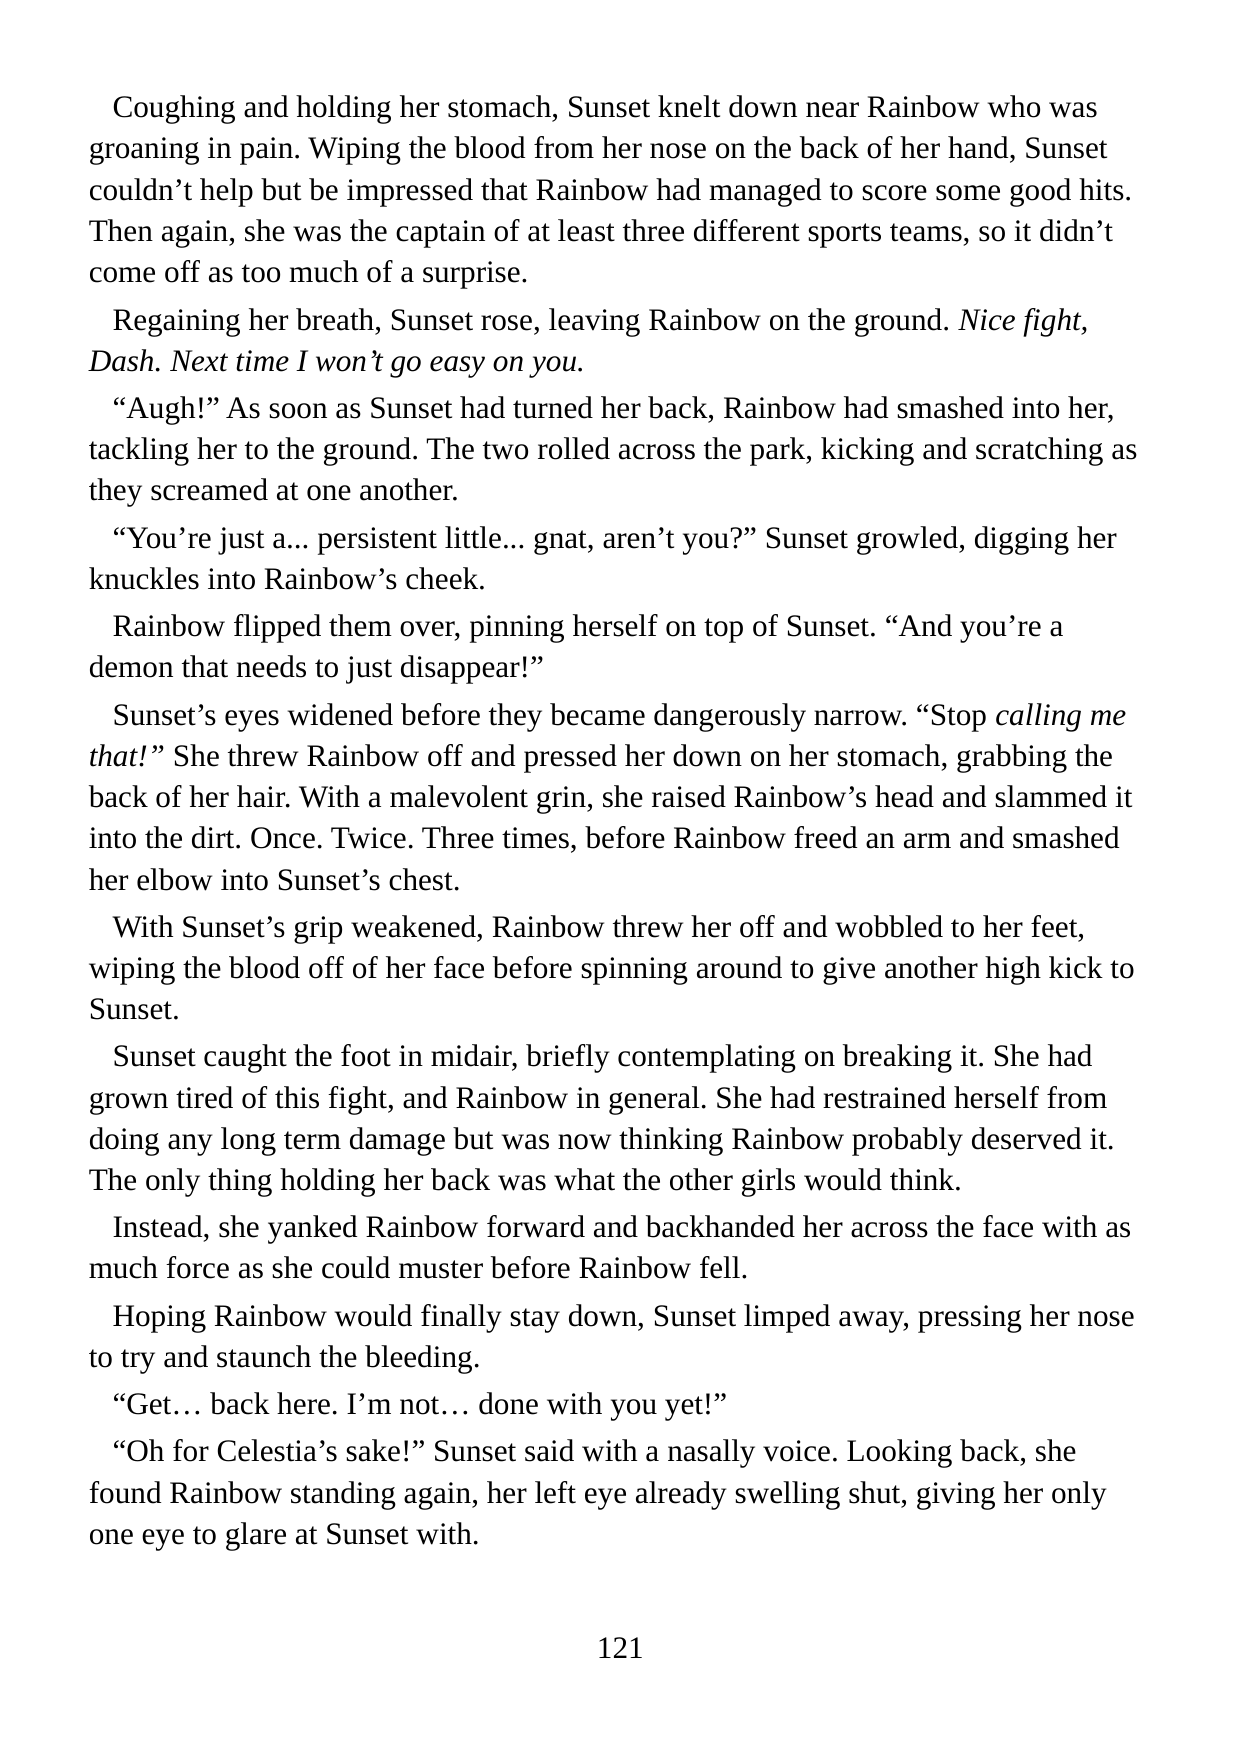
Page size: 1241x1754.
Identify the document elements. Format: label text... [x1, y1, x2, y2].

text Regaining her breath, Sunset rose, leaving Rainbow on the ground. Nice fight, Dash. Next time I won’t go easy on you. [88, 301, 1152, 378]
text “Get… back here. I’m not… done with you yet!” [88, 1385, 1152, 1421]
text Sunset caught the foot in midair, briefly contemplating on breaking it. She had grown tired of this fight, and Rainbow in general. She had restrained herself from doing any long term damage but was now thinking Rainbow probably deserved it. The only thing holding her back was what the other girls would think. [88, 1038, 1152, 1197]
text “Augh!” As soon as Sunset had turned her back, Rainbow had smashed into her, tackling her to the ground. The two rolled across the park, kicking and scratching as they screamed at one another. [88, 389, 1152, 508]
text “You’re just a... persistent little... gnat, aren’t you?” Sunset growled, digging her knuckles into Rainbow’s cheek. [88, 519, 1152, 596]
text With Sunset’s grip weakened, Rainbow threw her off and wobbled to her feet, wiping the blood off of her face before spinning around to give another high kick to Sunset. [88, 908, 1152, 1026]
text Instead, she yanked Rainbow forward and backhanded her across the face with as much force as she could muster before Rainbow fell. [88, 1208, 1152, 1286]
text “Oh for Celestia’s sake!” Sunset said with a nasally voice. Looking back, she found Rainbow standing again, her left eye already swelling shut, giving her only one eye to glare at Sunset with. [88, 1433, 1152, 1551]
text Sunset’s eyes widened before they became dangerously narrow. “Stop calling me that!” She threw Rainbow off and pressed her down on her stomach, grabbing the back of her hair. With a malevolent grin, she raised Rainbow’s head and slammed it into the dirt. Once. Twice. Three times, before Rainbow freed an arm and smashed her elbow into Sunset’s chest. [88, 696, 1152, 897]
text Rainbow flipped them over, pinning herself on top of Sunset. “And you’re a demon that needs to just disappear!” [88, 607, 1152, 684]
text Coughing and holding her stomach, Sunset knelt down near Rainbow who was groaning in pain. Wiping the blood from her nose on the back of her hand, Sunset couldn’t help but be impressed that Rainbow had managed to score some good hits. Then again, she was the captain of at least three different sports teams, so it didn’t come off as too much of a surprise. [88, 88, 1152, 289]
text Hoping Rainbow would finally stay down, Sunset limped away, pressing her nose to try and staunch the bleeding. [88, 1297, 1152, 1374]
